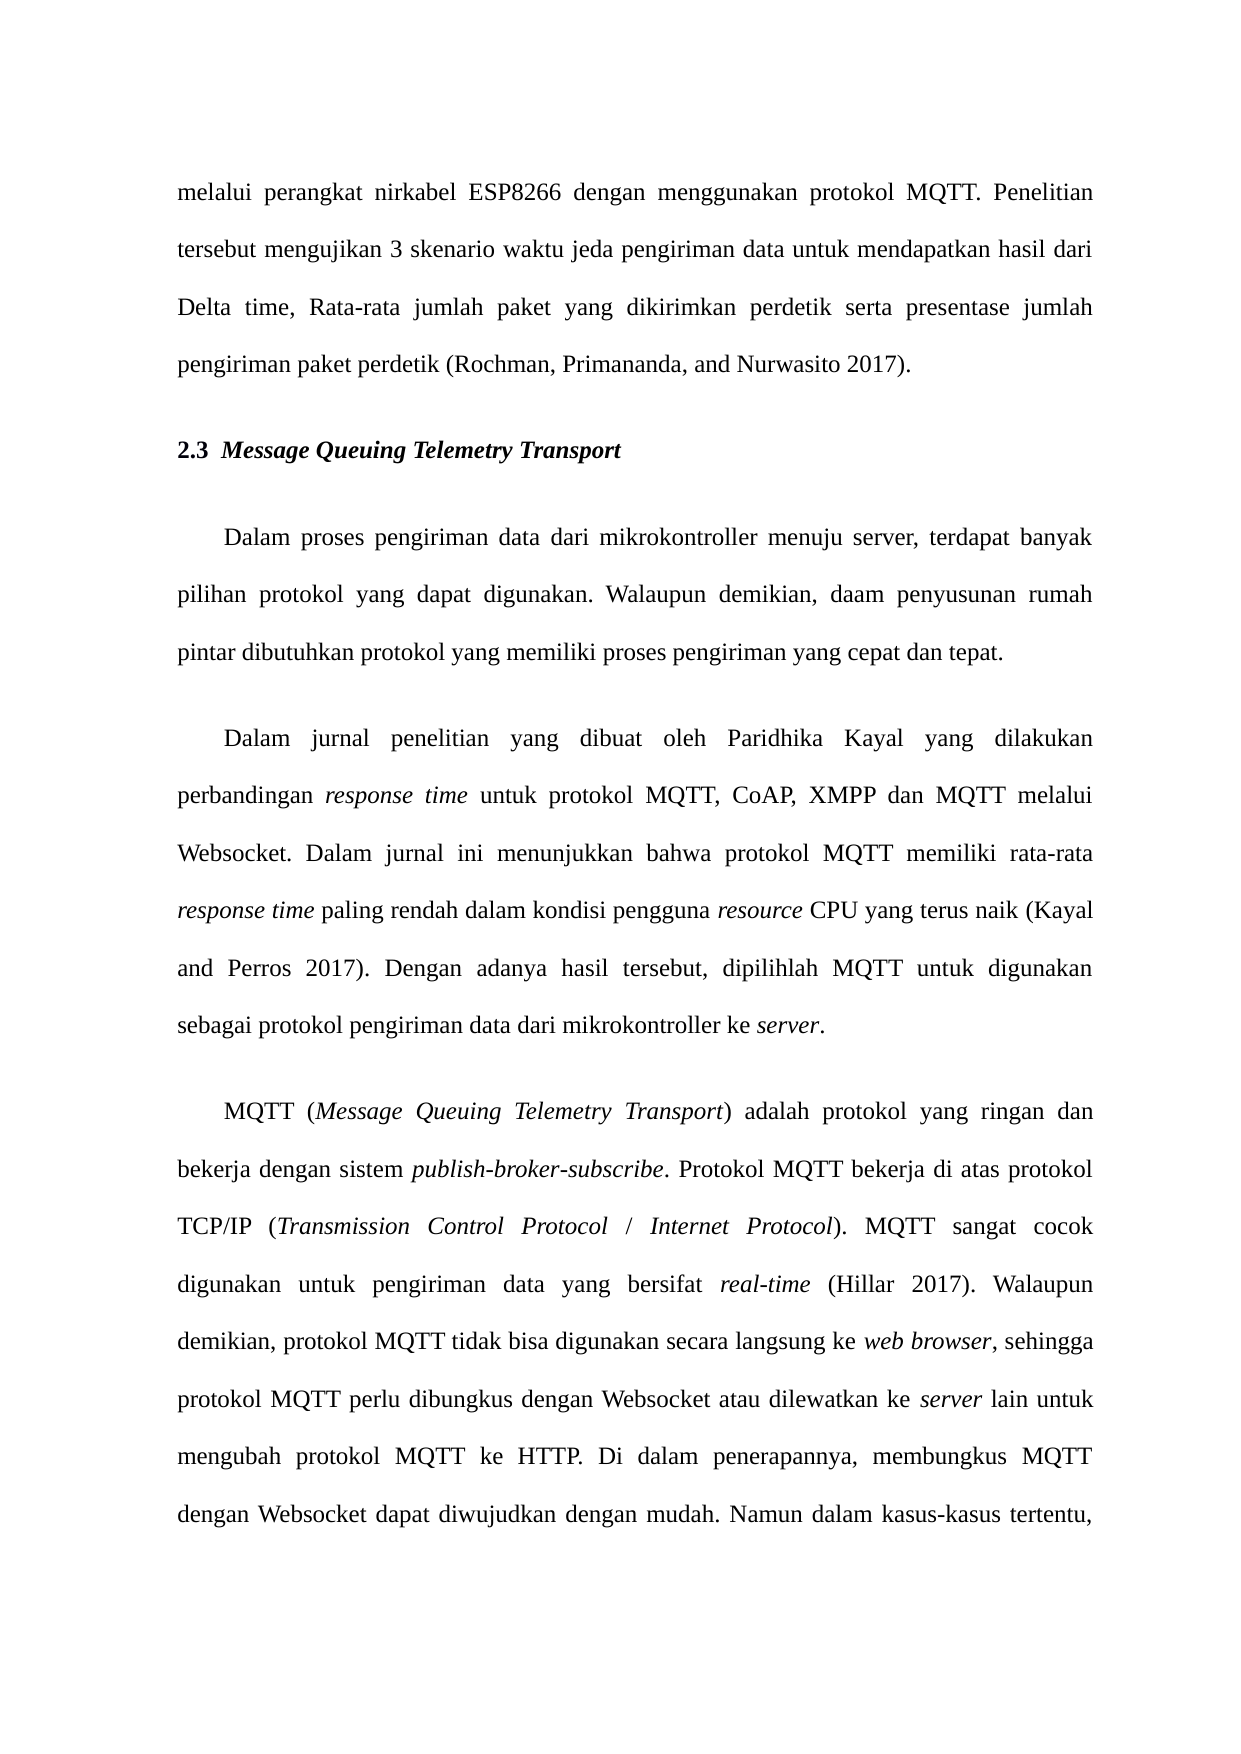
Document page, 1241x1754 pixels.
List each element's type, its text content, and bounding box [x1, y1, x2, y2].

text Dalam proses pengiriman data dari mikrokontroller menuju server, terdapat banyak pilihan protokol yang dapat digunakan. Walaupun demikian, daam penyusunan rumah pintar dibutuhkan protokol yang memiliki proses pengiriman yang cepat dan tepat. [177, 522, 1093, 665]
text melalui perangkat nirkabel ESP8266 dengan menggunakan protokol MQTT. Penelitian tersebut mengujikan 3 skenario waktu jeda pengiriman data untuk mendapatkan hasil dari Delta time, Rata-rata jumlah paket yang dikirimkan perdetik serta presentase jumlah pengiriman paket perdetik (Rochman, Primananda, and Nurwasito 2017)⁠. [177, 177, 1093, 378]
subtitle 2.3 Message Queuing Telemetry Transport [177, 436, 1093, 464]
text MQTT (Message Queuing Telemetry Transport) adalah protokol yang ringan dan bekerja dengan sistem publish-broker-subscribe. Protokol MQTT bekerja di atas protokol TCP/IP (Transmission Control Protocol / Internet Protocol). MQTT sangat cocok digunakan untuk pengiriman data yang bersifat real-time (Hillar 2017)⁠. Walaupun demikian, protokol MQTT tidak bisa digunakan secara langsung ke web browser, sehingga protokol MQTT perlu dibungkus dengan Websocket atau dilewatkan ke server lain untuk mengubah protokol MQTT ke HTTP. Di dalam penerapannya, membungkus MQTT dengan Websocket dapat diwujudkan dengan mudah. Namun dalam kasus-kasus tertentu, [177, 1096, 1093, 1527]
text Dalam jurnal penelitian yang dibuat oleh Paridhika Kayal yang dilakukan perbandingan response time untuk protokol MQTT, CoAP, XMPP dan MQTT melalui Websocket. Dalam jurnal ini menunjukkan bahwa protokol MQTT memiliki rata-rata response time paling rendah dalam kondisi pengguna resource CPU yang terus naik (Kayal and Perros 2017)⁠. Dengan adanya hasil tersebut, dipilihlah MQTT untuk digunakan sebagai protokol pengiriman data dari mikrokontroller ke server. [177, 723, 1093, 1039]
